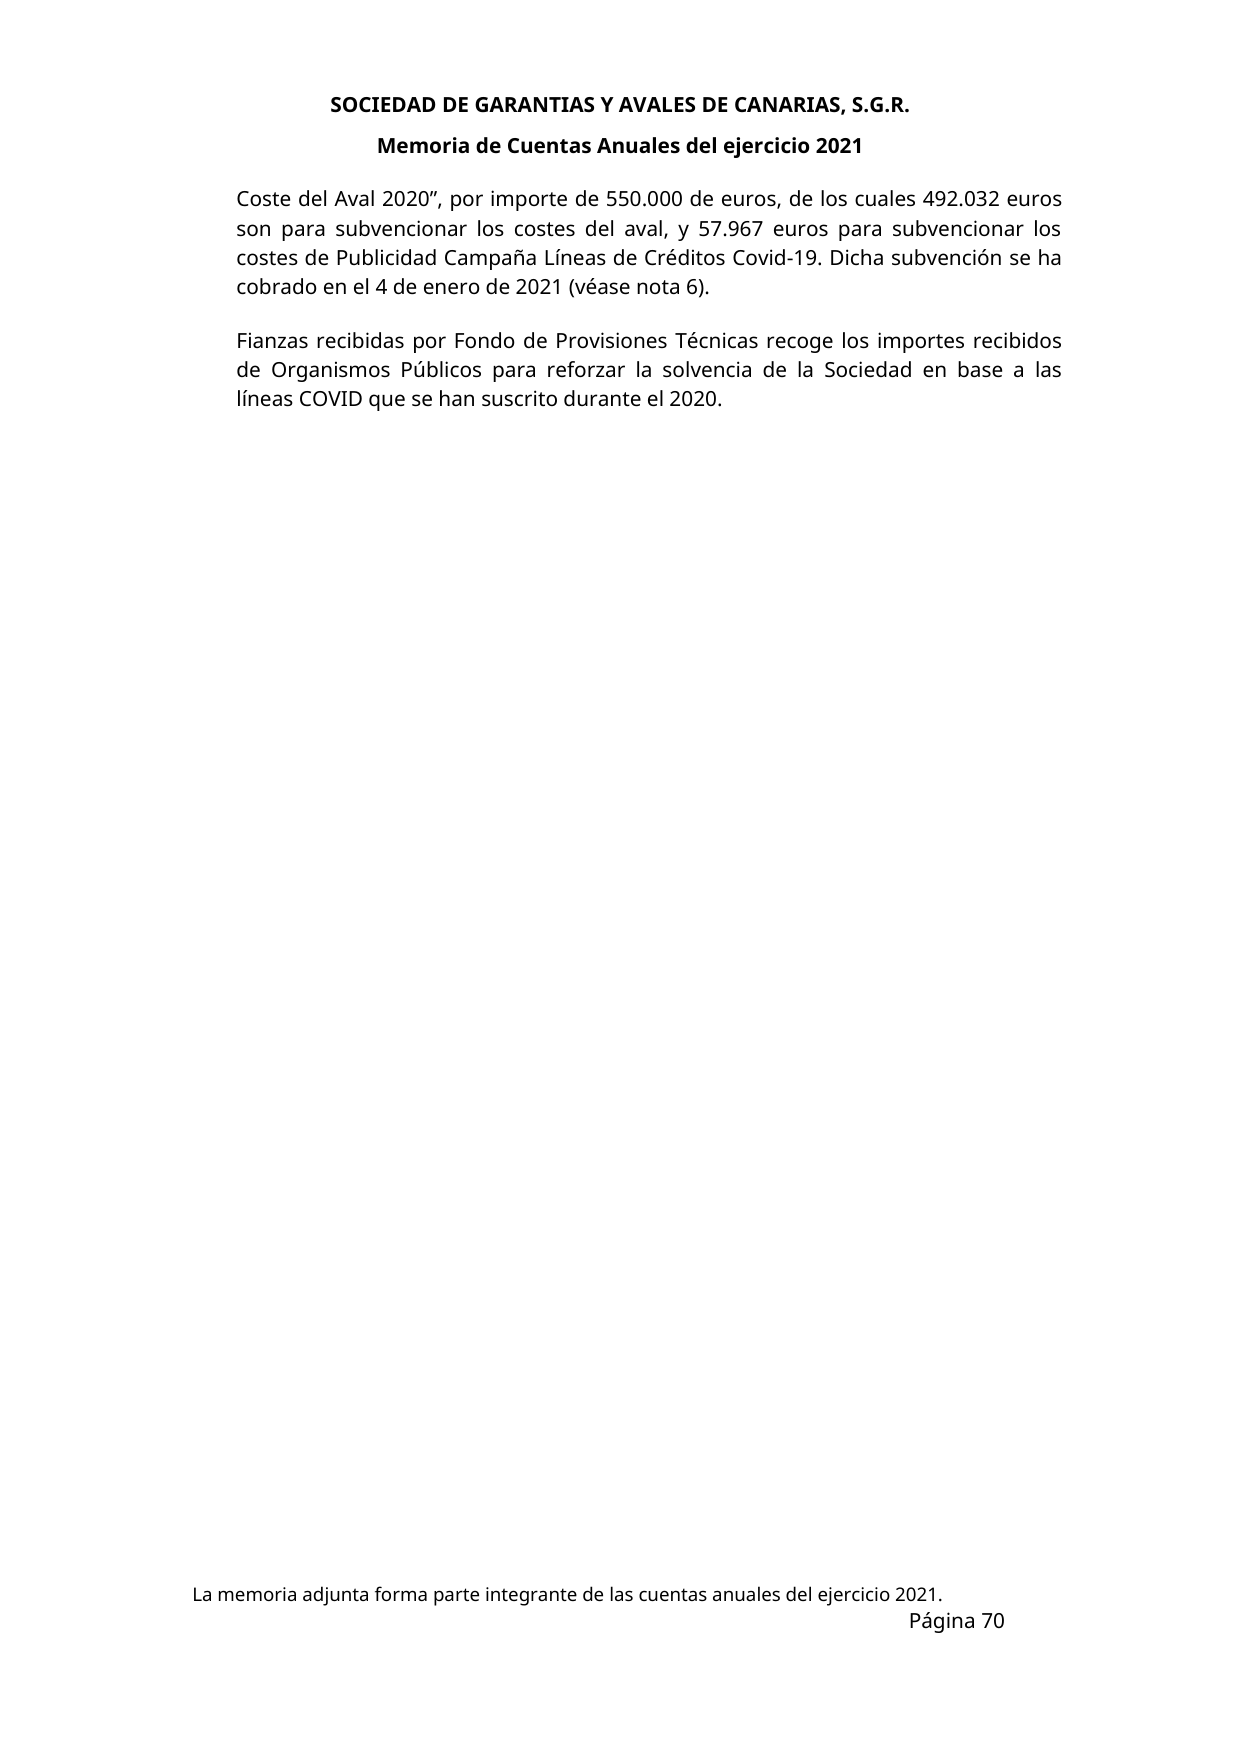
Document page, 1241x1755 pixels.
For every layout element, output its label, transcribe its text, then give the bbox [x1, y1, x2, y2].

text Coste del Aval 2020”, por importe de 550.000 de euros, de los cuales 492.032 euros son para subvencionar los costes del aval, y 57.967 euros para subvencionar los costes de Publicidad Campaña Líneas de Créditos Covid-19. Dicha subvención se ha cobrado en el 4 de enero de 2021 (véase nota 6). [236, 183, 1063, 300]
text Fianzas recibidas por Fondo de Provisiones Técnicas recoge los importes recibidos de Organismos Públicos para reforzar la solvencia de la Sociedad en base a las líneas COVID que se han suscrito durante el 2020. [236, 325, 1063, 413]
